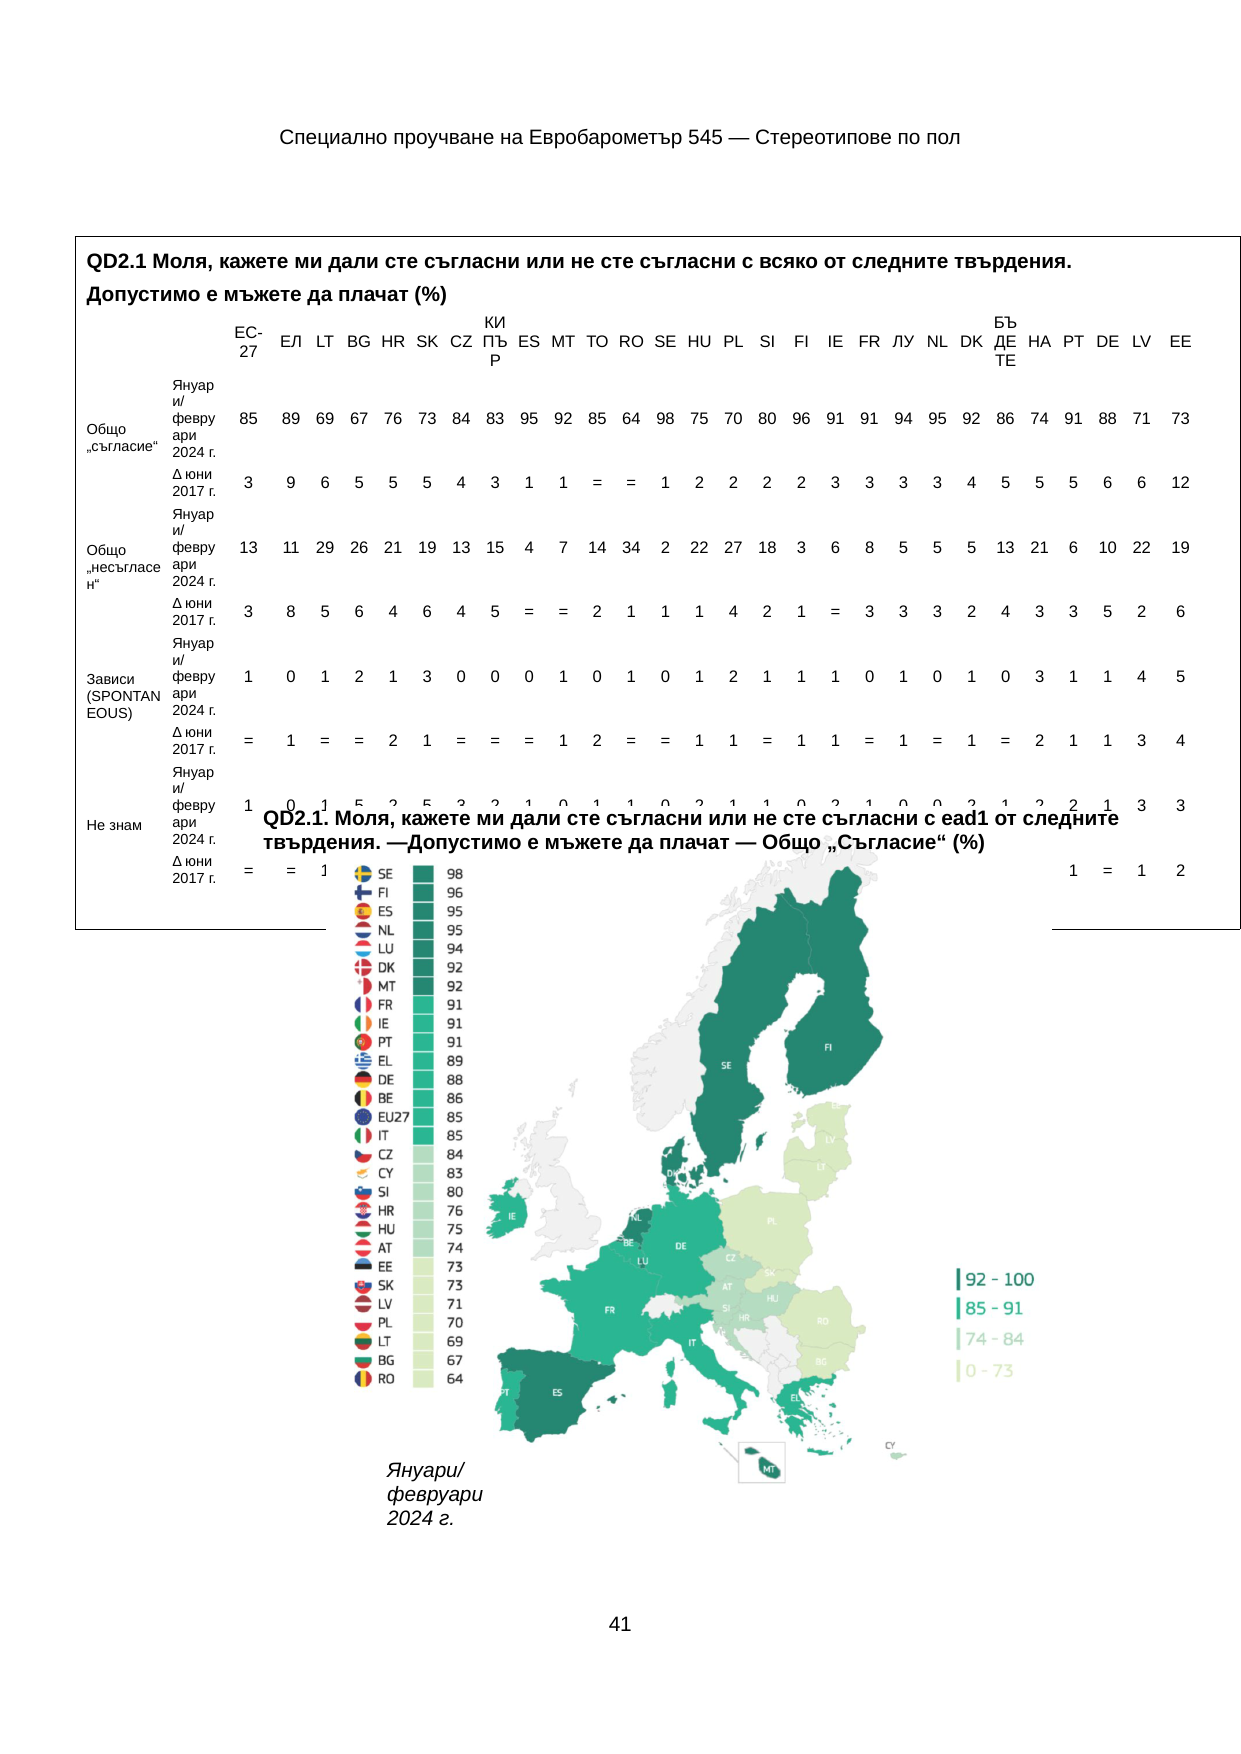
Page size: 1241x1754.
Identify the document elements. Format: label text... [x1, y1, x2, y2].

table_cell 1 [580, 761, 614, 806]
table_cell 74 [1022, 373, 1056, 463]
table_cell PL [716, 310, 750, 373]
table_cell 1 [1056, 631, 1090, 721]
table_cell 34 [614, 503, 648, 592]
table_cell 1 [716, 761, 750, 806]
table_cell 1 [614, 631, 648, 721]
table_cell ЕЛ [274, 310, 308, 373]
table_cell Δ юни 2017 г. [169, 463, 223, 502]
table_cell 1 [818, 721, 852, 761]
table_cell CZ [444, 310, 478, 373]
table_cell 3 [410, 631, 444, 721]
table_cell = [614, 721, 648, 761]
table_cell ES [512, 310, 546, 373]
table_cell 1 [682, 631, 716, 721]
table_cell ЛУ [886, 310, 920, 373]
table_cell 86 [988, 373, 1022, 463]
table_cell = [342, 721, 376, 761]
table_cell 1 [1056, 721, 1090, 761]
table_cell 1 [716, 721, 750, 761]
table_cell [169, 310, 223, 373]
table_cell 8 [274, 592, 308, 631]
table_cell 1 [784, 721, 818, 761]
table_cell 1 [648, 463, 682, 502]
table_cell HU [682, 310, 716, 373]
table_cell 1 [750, 761, 784, 806]
table_cell DE [1090, 310, 1124, 373]
table_cell ЕС-27 [223, 310, 274, 373]
table_cell 94 [886, 373, 920, 463]
table_cell 1 [852, 761, 886, 806]
table_cell 1 [682, 592, 716, 631]
picture [326, 806, 1052, 1495]
table_cell 0 [546, 761, 580, 806]
table_cell = [444, 721, 478, 761]
table_cell 4 [444, 463, 478, 502]
table_cell 71 [1125, 373, 1158, 463]
table_cell 3 [1125, 721, 1158, 761]
table_cell 3 [223, 592, 274, 631]
table_cell = [223, 721, 274, 761]
table_cell 1 [308, 631, 342, 721]
table_cell = [648, 721, 682, 761]
table_cell [84, 310, 169, 373]
table_cell 2 [648, 503, 682, 592]
table_cell 95 [512, 373, 546, 463]
table_cell 2 [682, 761, 716, 806]
table_cell 12 [1159, 463, 1202, 502]
table_cell 18 [750, 503, 784, 592]
table_cell PT [1056, 310, 1090, 373]
table_cell 1 [1056, 850, 1090, 889]
table_cell КИПЪР [478, 310, 512, 373]
table_cell 91 [1056, 373, 1090, 463]
table_cell 2 [716, 463, 750, 502]
table_cell FR [852, 310, 886, 373]
table_cell 1 [988, 761, 1022, 806]
table_cell Януари/февруари 2024 г. [169, 503, 223, 592]
table_cell 4 [1159, 721, 1202, 761]
table_cell 2 [1022, 761, 1056, 814]
table_cell 1 [1090, 631, 1124, 721]
table_cell 0 [274, 631, 308, 721]
table_cell SK [410, 310, 444, 373]
table_cell Δ юни 2017 г. [169, 592, 223, 631]
table_cell 1 [750, 631, 784, 721]
table_cell 3 [852, 463, 886, 502]
table_cell 6 [410, 592, 444, 631]
table_cell 1 [274, 721, 308, 761]
table_cell 2 [1159, 850, 1202, 889]
table_cell 73 [1159, 373, 1202, 463]
table_cell = [546, 592, 580, 631]
table_cell 3 [784, 503, 818, 592]
table_cell 19 [1159, 503, 1202, 592]
table_cell 85 [223, 373, 274, 463]
table_cell 85 [580, 373, 614, 463]
table_cell 1 [546, 631, 580, 721]
table_cell 92 [546, 373, 580, 463]
table_cell 1 [886, 721, 920, 761]
table_cell Януари/февруари 2024 г. [169, 761, 223, 850]
table_cell 1 [886, 631, 920, 721]
table_cell 3 [818, 463, 852, 502]
table_cell 76 [376, 373, 410, 463]
table_cell = [614, 463, 648, 502]
table_cell = [818, 592, 852, 631]
table_cell 5 [410, 463, 444, 502]
table_cell SE [648, 310, 682, 373]
table_cell 2 [580, 592, 614, 631]
table_cell 1 [784, 631, 818, 721]
table_cell 1 [1090, 721, 1124, 761]
table_cell 10 [1090, 503, 1124, 592]
table_cell 75 [682, 373, 716, 463]
table_cell 95 [920, 373, 954, 463]
table_cell SI [750, 310, 784, 373]
table_cell 5 [954, 503, 988, 592]
table_cell 96 [784, 373, 818, 463]
table_cell 0 [784, 761, 818, 806]
table_cell = [223, 850, 274, 889]
table_cell 5 [988, 463, 1022, 502]
table_cell Общо „несъгласен“ [84, 503, 169, 631]
table_cell 5 [886, 503, 920, 592]
table_cell = [1090, 850, 1124, 889]
table_cell 2 [342, 631, 376, 721]
table_cell Допустимо е мъжете да плачат (%) [84, 278, 1202, 310]
table_cell ТО [580, 310, 614, 373]
table_cell Януари/февруари 2024 г. [169, 373, 223, 463]
table_cell 22 [1125, 503, 1158, 592]
table_cell 0 [886, 761, 920, 806]
table_cell 2 [580, 721, 614, 761]
table_cell 21 [376, 503, 410, 592]
table_cell 92 [954, 373, 988, 463]
table_cell 0 [444, 631, 478, 721]
table_cell Януари/февруари 2024 г. [169, 631, 223, 721]
table_cell 1 [223, 631, 274, 721]
table_cell 5 [1022, 463, 1056, 502]
table_cell 1 [648, 592, 682, 631]
table_cell 84 [444, 373, 478, 463]
table_cell 0 [512, 631, 546, 721]
table_cell 3 [920, 592, 954, 631]
table_cell 0 [988, 631, 1022, 721]
table_cell 4 [716, 592, 750, 631]
table_cell 1 [818, 631, 852, 721]
table_cell 21 [1022, 503, 1056, 592]
table_cell 4 [512, 503, 546, 592]
table_cell = [852, 721, 886, 761]
table_cell 3 [1022, 631, 1056, 721]
table_cell = [308, 721, 342, 761]
table_cell 1 [512, 761, 546, 806]
table_cell = [478, 721, 512, 761]
table_cell 0 [648, 761, 682, 806]
table_cell 88 [1090, 373, 1124, 463]
table_cell 0 [648, 631, 682, 721]
table_cell 8 [852, 503, 886, 592]
table_cell 14 [580, 503, 614, 592]
table_cell 64 [614, 373, 648, 463]
table_cell BG [342, 310, 376, 373]
table_cell 1 [308, 850, 326, 889]
table_cell DK [954, 310, 988, 373]
table_cell 0 [852, 631, 886, 721]
table_cell 1 [954, 721, 988, 761]
table_cell 1 [1090, 761, 1124, 850]
table_cell 91 [852, 373, 886, 463]
table_cell 3 [886, 592, 920, 631]
table_cell 2 [1125, 592, 1158, 631]
table_cell HR [376, 310, 410, 373]
table_cell 1 [1125, 850, 1158, 889]
table_cell = [1052, 850, 1056, 889]
table_cell = [750, 721, 784, 761]
table_cell 26 [342, 503, 376, 592]
table_cell 1 [614, 592, 648, 631]
table_cell 1 [410, 721, 444, 761]
table_cell 5 [342, 761, 376, 806]
table_cell 13 [444, 503, 478, 592]
table_cell 5 [1159, 631, 1202, 721]
table_cell 4 [1125, 631, 1158, 721]
table_cell = [988, 721, 1022, 761]
table_cell 13 [988, 503, 1022, 592]
table_cell 0 [478, 631, 512, 721]
table_cell 4 [988, 592, 1022, 631]
table_cell 73 [410, 373, 444, 463]
table_cell 0 [580, 631, 614, 721]
table_cell 5 [478, 592, 512, 631]
table_cell 1 [614, 761, 648, 806]
table_cell 3 [920, 463, 954, 502]
table_cell 3 [852, 592, 886, 631]
table_cell 4 [376, 592, 410, 631]
table_cell 2 [818, 761, 852, 806]
table_header QD2.1 Моля, кажете ми дали сте съгласни или не сте съгласни с всяко от следните твърдения. [84, 245, 1202, 278]
table_cell 2 [954, 761, 988, 806]
table_cell 1 [512, 463, 546, 502]
table_cell 1 [376, 631, 410, 721]
table_cell Общо „съгласие“ [84, 373, 169, 502]
table_cell 1 [784, 592, 818, 631]
table_cell 7 [546, 503, 580, 592]
table_cell = [512, 721, 546, 761]
table_cell 6 [342, 592, 376, 631]
table_cell 2 [376, 721, 410, 761]
table_cell 5 [1090, 592, 1124, 631]
table_cell 3 [1125, 761, 1158, 850]
table_cell 5 [308, 592, 342, 631]
table_cell 70 [716, 373, 750, 463]
table_cell 19 [410, 503, 444, 592]
table_cell 3 [1022, 592, 1056, 631]
table_cell = [274, 850, 308, 889]
table_cell 6 [1159, 592, 1202, 631]
table_cell 2 [716, 631, 750, 721]
table_cell 2 [784, 463, 818, 502]
table_cell 80 [750, 373, 784, 463]
table_cell LT [308, 310, 342, 373]
table_cell 4 [954, 463, 988, 502]
table_cell LV [1125, 310, 1158, 373]
table_cell 1 [954, 631, 988, 721]
table_cell Δ юни 2017 г. [169, 850, 223, 889]
table_cell 6 [1056, 503, 1090, 592]
table_cell 83 [478, 373, 512, 463]
table_cell 3 [1159, 761, 1202, 850]
table_cell EE [1159, 310, 1202, 373]
table_cell БЪДЕТЕ [988, 310, 1022, 373]
table_cell 13 [223, 503, 274, 592]
table_cell 3 [444, 761, 478, 806]
table_cell 5 [342, 463, 376, 502]
table_cell 5 [1056, 463, 1090, 502]
table_cell 29 [308, 503, 342, 592]
table_cell 22 [682, 503, 716, 592]
table_cell 6 [1125, 463, 1158, 502]
table_cell 1 [223, 761, 274, 850]
table_cell 1 [308, 761, 342, 850]
table_cell 6 [1090, 463, 1124, 502]
table_cell 9 [274, 463, 308, 502]
table_cell 27 [716, 503, 750, 592]
table_cell 6 [818, 503, 852, 592]
table_cell 2 [1056, 761, 1090, 850]
table_cell 2 [750, 592, 784, 631]
table_cell = [512, 592, 546, 631]
table_cell = [580, 463, 614, 502]
table_cell НА [1022, 310, 1056, 373]
table_cell 98 [648, 373, 682, 463]
table_cell 69 [308, 373, 342, 463]
table_cell 0 [920, 631, 954, 721]
table_cell 15 [478, 503, 512, 592]
table_cell Не знам [84, 761, 169, 889]
table_cell 2 [376, 761, 410, 806]
table_cell 67 [342, 373, 376, 463]
table_cell 2 [750, 463, 784, 502]
table_cell 5 [376, 463, 410, 502]
table_cell 89 [274, 373, 308, 463]
table_cell 3 [478, 463, 512, 502]
table_cell 3 [886, 463, 920, 502]
table_cell FI [784, 310, 818, 373]
table_cell RO [614, 310, 648, 373]
table_cell 3 [1056, 592, 1090, 631]
table_cell = [920, 721, 954, 761]
table_cell 1 [682, 721, 716, 761]
table_cell 1 [546, 721, 580, 761]
table_cell 2 [682, 463, 716, 502]
table_cell 6 [308, 463, 342, 502]
table_cell 1 [546, 463, 580, 502]
table_cell 5 [920, 503, 954, 592]
table_cell 2 [1022, 721, 1056, 761]
table_cell IE [818, 310, 852, 373]
table_cell 0 [274, 761, 308, 850]
table_cell 2 [478, 761, 512, 806]
table_cell 5 [410, 761, 444, 806]
table_cell 3 [223, 463, 274, 502]
table_cell MT [546, 310, 580, 373]
table_cell 11 [274, 503, 308, 592]
table_cell NL [920, 310, 954, 373]
table_cell 0 [920, 761, 954, 806]
table_cell 2 [954, 592, 988, 631]
table_cell 2 [1052, 825, 1056, 850]
table_cell Δ юни 2017 г. [169, 721, 223, 761]
table_cell 91 [818, 373, 852, 463]
table_cell 4 [444, 592, 478, 631]
table_cell Зависи (SPONTANEOUS) [84, 631, 169, 761]
